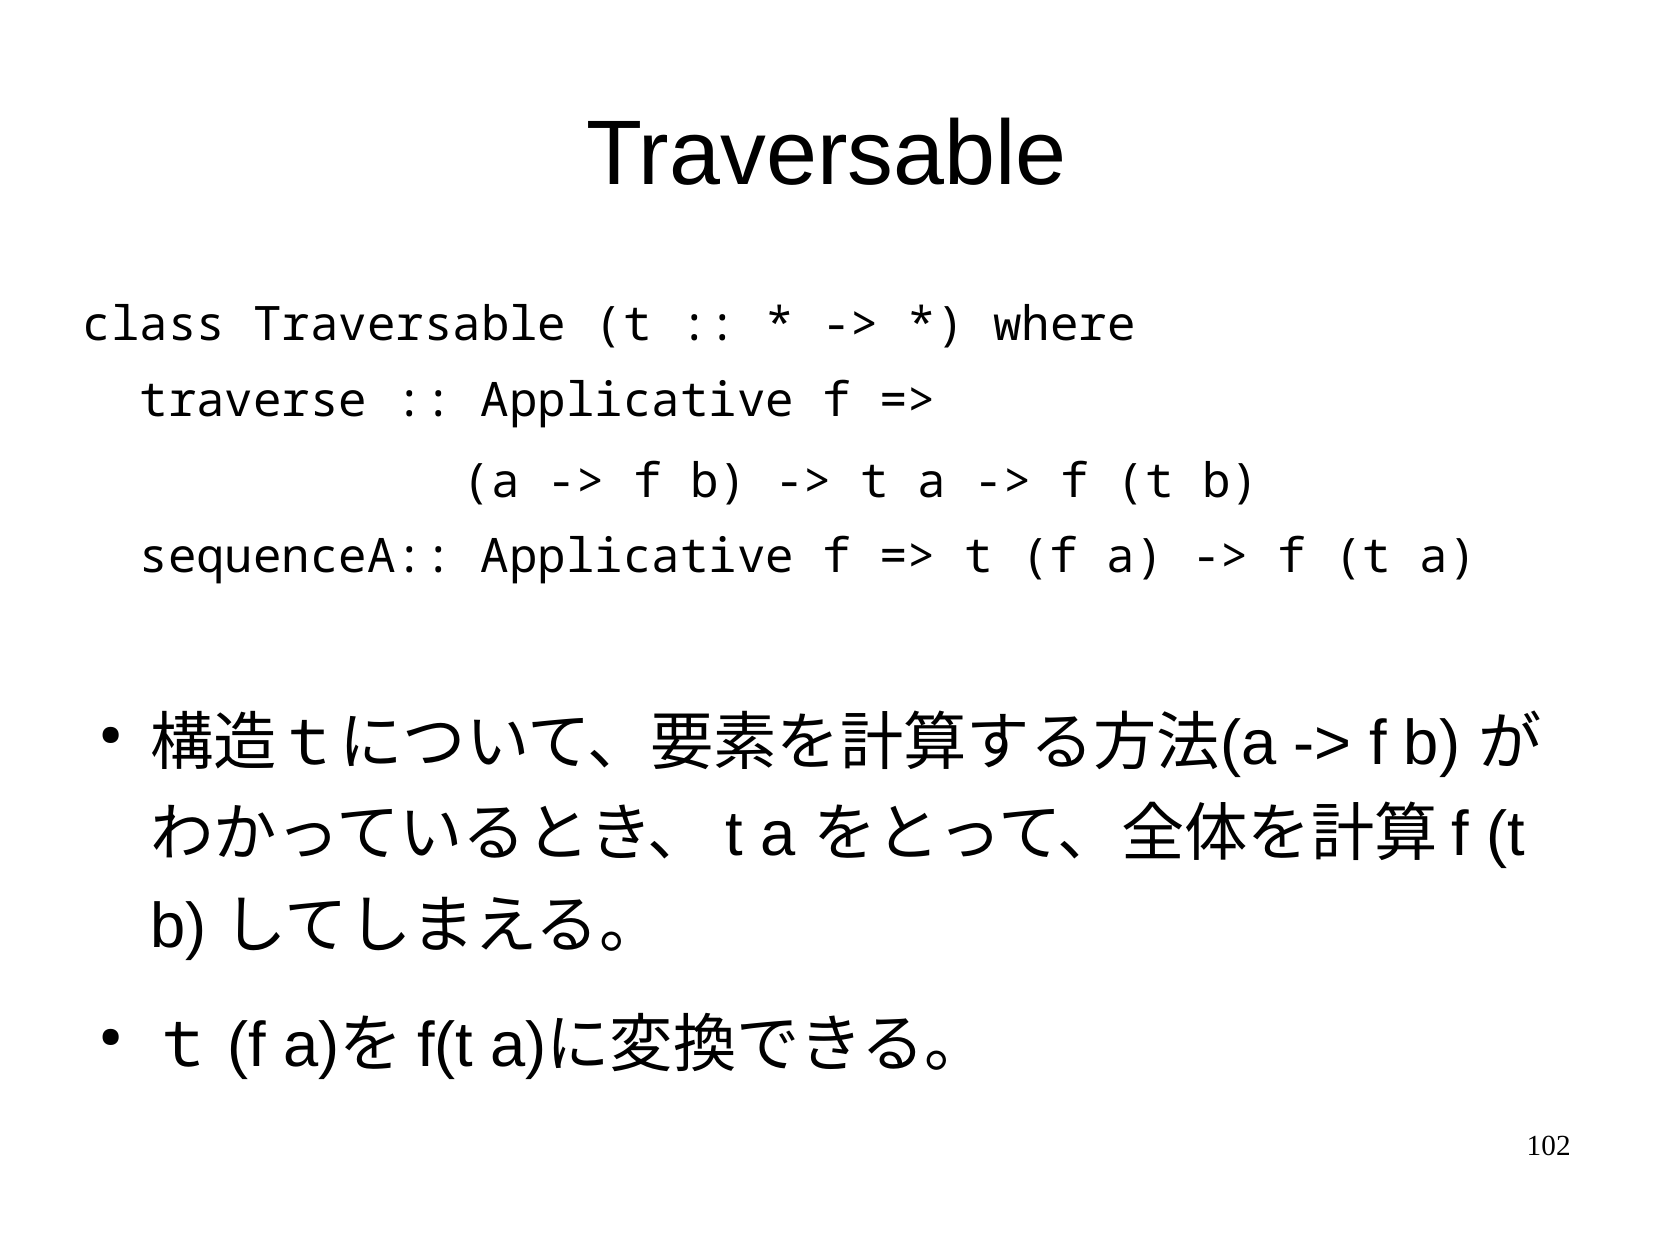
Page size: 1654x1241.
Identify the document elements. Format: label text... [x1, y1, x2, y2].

title Traversable [82, 49, 1571, 257]
list class Traversable (t :: * -> *) where traverse :: Applicative f => (a -> f b) -> t a -> f (t b) sequenceA:: Applicative f => t (f a) -> f (t a) 構造ｔについて、要素を計算する方法(a -> f b) がわかっているとき、 t a をとって、全体を計算 f (t b) してしまえる。 ｔ (f a)を f(t a)に変換できる。 [82, 290, 1571, 1087]
